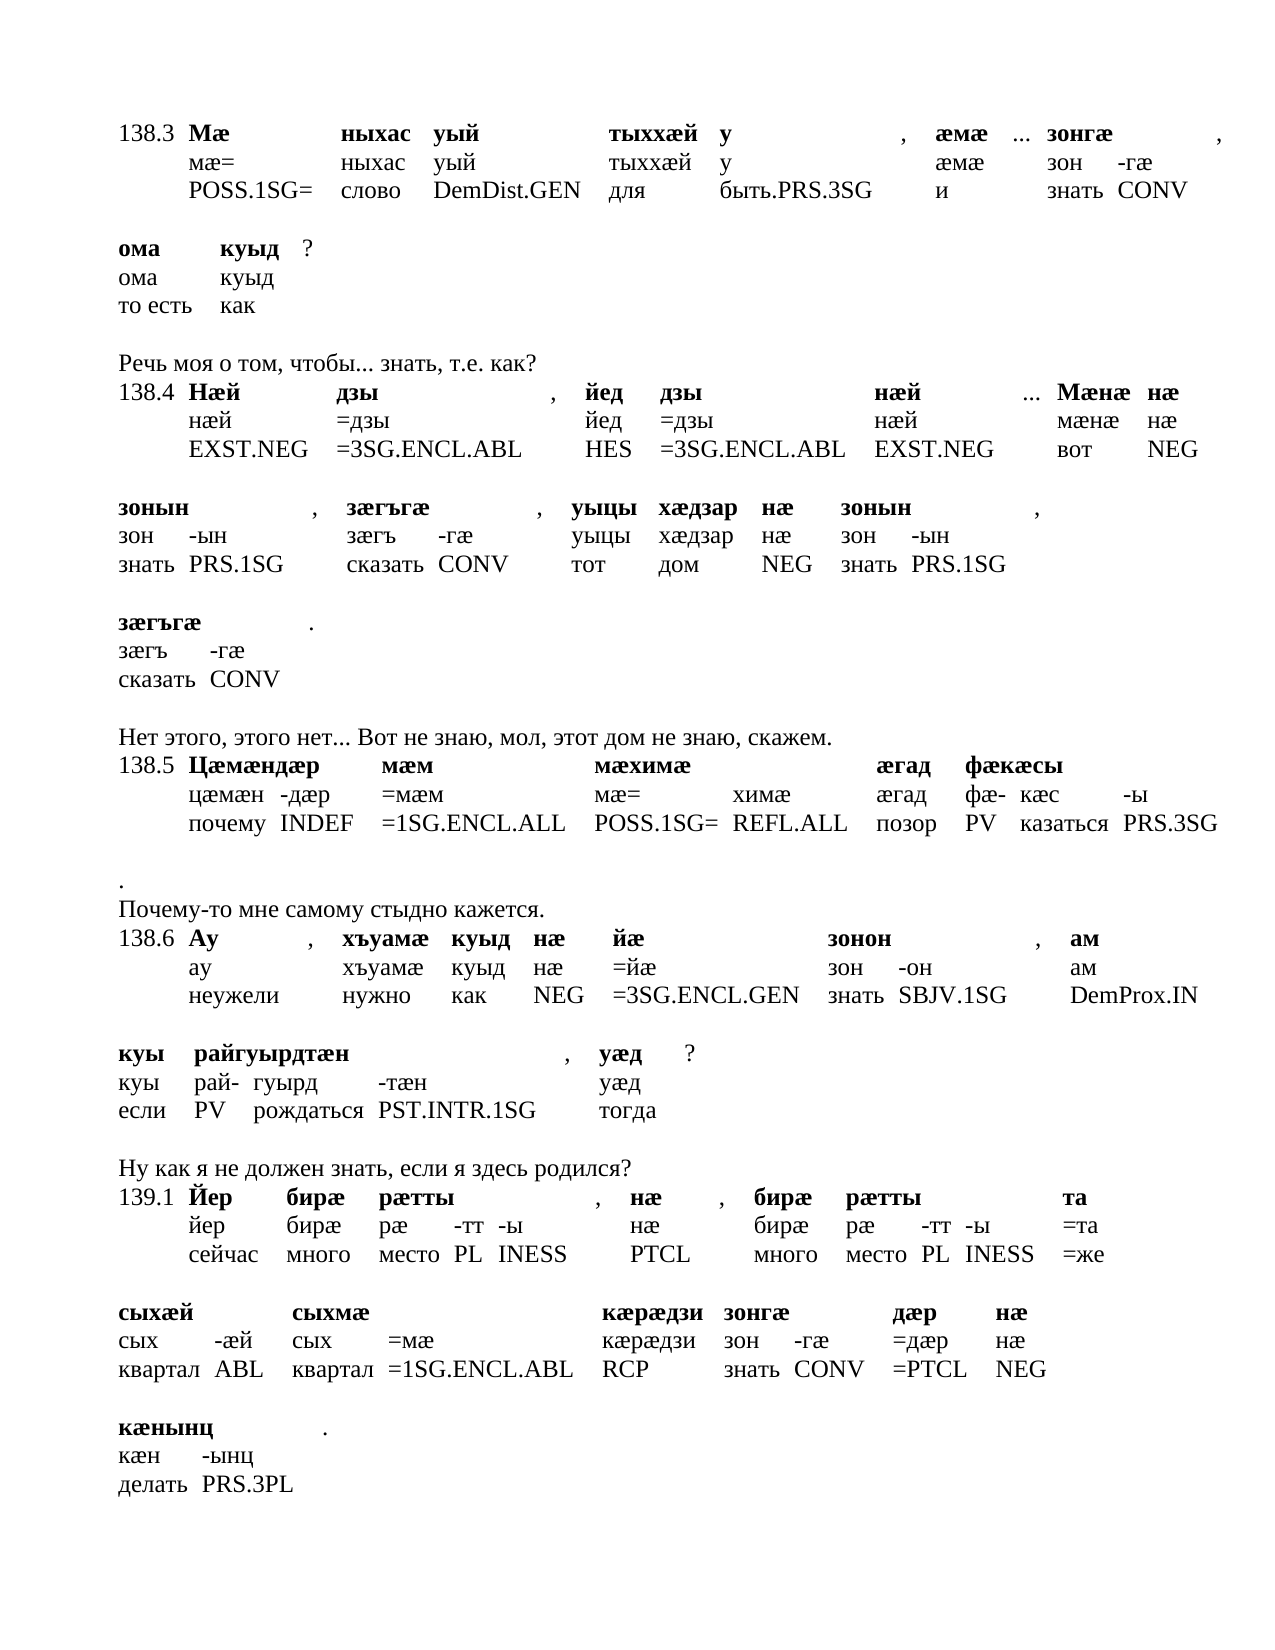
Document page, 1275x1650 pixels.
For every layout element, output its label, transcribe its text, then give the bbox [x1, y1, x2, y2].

text Ау [188, 923, 293, 952]
text ома [118, 262, 192, 291]
text знать [118, 549, 175, 578]
text нæ [761, 492, 827, 521]
text DemDist.GEN [433, 176, 581, 204]
text NEG [1147, 434, 1198, 463]
text Почему-то мне самому стыдно кажется. [118, 894, 1249, 923]
text INDEF [280, 808, 354, 837]
text , [564, 1038, 585, 1067]
text -ы [965, 1211, 1034, 1239]
text CONV [1117, 176, 1188, 204]
text дом [658, 549, 734, 578]
text PRS.3PL [202, 1469, 294, 1498]
text химæ [732, 779, 849, 808]
text йер [188, 1211, 259, 1239]
text CONV [209, 664, 281, 693]
text -ын [911, 521, 1006, 549]
text почему [188, 808, 266, 837]
text у [719, 118, 887, 147]
text то есть [118, 291, 192, 319]
text рæтты [846, 1182, 1048, 1211]
text бирæ [286, 1211, 351, 1239]
text Ну как я не должен знать, если я здесь родился? [118, 1153, 1249, 1182]
text делать [118, 1469, 188, 1498]
text 138.4 [118, 377, 174, 406]
text ныхас [341, 147, 406, 176]
text æгад [876, 751, 951, 779]
text нæ [1147, 406, 1198, 434]
text =1SG.ENCL.ABL [388, 1354, 574, 1383]
text дзы [660, 377, 860, 406]
text зонгæ [1047, 118, 1202, 147]
text зонын [841, 492, 1020, 521]
text фæ- [965, 779, 1006, 808]
text уæд [599, 1067, 656, 1096]
text , [900, 118, 921, 147]
text сейчас [188, 1239, 259, 1268]
text зон [723, 1326, 780, 1354]
text INESS [498, 1239, 567, 1268]
text Речь моя о том, чтобы... знать, т.е. как? [118, 348, 1249, 377]
text -дæр [280, 779, 354, 808]
text мæ= [594, 779, 719, 808]
text зонгæ [723, 1297, 879, 1326]
text место [846, 1239, 907, 1268]
text , [536, 492, 557, 521]
text неужели [188, 981, 279, 1009]
text 138.6 [118, 923, 174, 952]
text хæдзар [658, 492, 748, 521]
text PV [965, 808, 1006, 837]
text ... [1022, 377, 1043, 406]
text INESS [965, 1239, 1034, 1268]
text æмæ [935, 118, 998, 147]
text EXST.NEG [874, 434, 994, 463]
text кæнынц [118, 1412, 308, 1441]
text сказать [346, 549, 424, 578]
text нужно [342, 981, 424, 1009]
text кæс [1020, 779, 1109, 808]
text , [312, 492, 333, 521]
text мæнæ [1057, 406, 1119, 434]
text CONV [794, 1354, 865, 1383]
text ABL [214, 1354, 264, 1383]
text квартал [292, 1354, 374, 1383]
text REFL.ALL [732, 808, 849, 837]
text RCP [602, 1354, 696, 1383]
text уыцы [571, 521, 631, 549]
text POSS.1SG= [188, 176, 313, 204]
text =PTCL [892, 1354, 968, 1383]
text нæй [874, 406, 994, 434]
text уыцы [571, 492, 644, 521]
text нæ [630, 1182, 705, 1211]
text , [1216, 118, 1237, 147]
text , [1034, 492, 1055, 521]
text тогда [599, 1096, 656, 1124]
text йед [585, 377, 646, 406]
text NEG [761, 549, 813, 578]
text =йæ [612, 952, 800, 981]
text PRS.1SG [189, 549, 284, 578]
text как [451, 981, 506, 1009]
text =3SG.ENCL.ABL [336, 434, 523, 463]
text рæтты [378, 1182, 581, 1211]
text PST.INTR.1SG [378, 1096, 536, 1124]
text и [935, 176, 984, 204]
text куыд [451, 923, 519, 952]
text вот [1057, 434, 1119, 463]
text -ы [1123, 779, 1218, 808]
text SBJV.1SG [898, 981, 1007, 1009]
text если [118, 1096, 166, 1124]
text -гæ [1117, 147, 1188, 176]
text , [550, 377, 571, 406]
text ам [1070, 952, 1198, 981]
text -ы [498, 1211, 567, 1239]
text =же [1062, 1239, 1105, 1268]
text сказать [118, 664, 196, 693]
text фæкæсы [965, 751, 1232, 779]
text слово [341, 176, 406, 204]
text PRS.3SG [1123, 808, 1218, 837]
text DemProx.IN [1070, 981, 1198, 1009]
text =мæм [381, 779, 566, 808]
text Мæ [188, 118, 327, 147]
text знать [828, 981, 884, 1009]
text зонон [828, 923, 1021, 952]
text райгуырдтæн [194, 1038, 550, 1067]
text , [1035, 923, 1056, 952]
text , [719, 1182, 740, 1211]
text сыхмæ [292, 1297, 588, 1326]
text та [1062, 1182, 1119, 1211]
text =дзы [660, 406, 846, 434]
text ... [1012, 118, 1033, 147]
text зæгъ [346, 521, 424, 549]
text цæмæн [188, 779, 266, 808]
text зæгъгæ [118, 607, 294, 636]
text ам [1070, 923, 1212, 952]
text 139.1 [118, 1182, 174, 1211]
text кæрæдзи [602, 1297, 710, 1326]
text тыххæй [609, 147, 692, 176]
text нæ [995, 1326, 1047, 1354]
text рождаться [253, 1096, 364, 1124]
text EXST.NEG [188, 434, 308, 463]
text -ынц [202, 1441, 294, 1469]
text =1SG.ENCL.ALL [381, 808, 566, 837]
text знать [723, 1354, 780, 1383]
text зæгъгæ [346, 492, 523, 521]
text зон [828, 952, 884, 981]
text PTCL [630, 1239, 691, 1268]
text дæр [892, 1297, 982, 1326]
text зон [841, 521, 897, 549]
text нæ [761, 521, 813, 549]
text хъуамæ [342, 923, 437, 952]
text ау [188, 952, 279, 981]
text нæ [995, 1297, 1061, 1326]
text бирæ [753, 1211, 818, 1239]
text -он [898, 952, 1007, 981]
text уый [433, 118, 595, 147]
text Нæй [188, 377, 322, 406]
text рæ [846, 1211, 907, 1239]
text PV [194, 1096, 239, 1124]
text HES [585, 434, 632, 463]
text место [378, 1239, 440, 1268]
text зæгъ [118, 636, 196, 664]
text ома [118, 233, 206, 262]
text рæ [378, 1211, 440, 1239]
text -гæ [438, 521, 509, 549]
text =дæр [892, 1326, 968, 1354]
text хæдзар [658, 521, 734, 549]
text мæхимæ [594, 751, 862, 779]
text -тт [921, 1211, 951, 1239]
text квартал [118, 1354, 200, 1383]
text бирæ [286, 1182, 365, 1211]
text йæ [612, 923, 814, 952]
text позор [876, 808, 937, 837]
text 138.5 [118, 751, 174, 779]
text мæ= [188, 147, 313, 176]
text гуырд [253, 1067, 364, 1096]
text . [322, 1412, 343, 1441]
text куы [118, 1038, 180, 1067]
text куыд [451, 952, 506, 981]
text тыххæй [609, 118, 706, 147]
text =дзы [336, 406, 523, 434]
text нæ [533, 923, 598, 952]
text Цæмæндæр [188, 751, 368, 779]
text хъуамæ [342, 952, 424, 981]
text æгад [876, 779, 937, 808]
text ныхас [341, 118, 419, 147]
text как [220, 291, 274, 319]
text казаться [1020, 808, 1109, 837]
text рай- [194, 1067, 239, 1096]
text тот [571, 549, 631, 578]
text знать [841, 549, 897, 578]
text NEG [533, 981, 584, 1009]
text сыхæй [118, 1297, 278, 1326]
text PL [454, 1239, 484, 1268]
text CONV [438, 549, 509, 578]
text . [118, 866, 139, 894]
text нæй [874, 377, 1008, 406]
text , [595, 1182, 616, 1211]
text , [307, 923, 328, 952]
text -тт [454, 1211, 484, 1239]
text POSS.1SG= [594, 808, 719, 837]
text много [286, 1239, 351, 1268]
text 138.3 [118, 118, 174, 147]
text куыд [220, 233, 288, 262]
text йед [585, 406, 632, 434]
text кæрæдзи [602, 1326, 696, 1354]
text Мæнæ [1057, 377, 1133, 406]
text PRS.1SG [911, 549, 1006, 578]
text -ын [189, 521, 284, 549]
text PL [921, 1239, 951, 1268]
text сых [292, 1326, 374, 1354]
text =3SG.ENCL.GEN [612, 981, 800, 1009]
text для [609, 176, 692, 204]
text мæм [381, 751, 580, 779]
text нæй [188, 406, 308, 434]
text зон [1047, 147, 1103, 176]
text æмæ [935, 147, 984, 176]
text куы [118, 1067, 166, 1096]
text -тæн [378, 1067, 536, 1096]
text нæ [1147, 377, 1212, 406]
text -æй [214, 1326, 264, 1354]
text Нет этого, этого нет... Вот не знаю, мол, этот дом не знаю, скажем. [118, 722, 1249, 751]
text куыд [220, 262, 274, 291]
text ? [302, 233, 323, 262]
text -гæ [794, 1326, 865, 1354]
text у [719, 147, 873, 176]
text сых [118, 1326, 200, 1354]
text NEG [995, 1354, 1047, 1383]
text зонын [118, 492, 298, 521]
text =3SG.ENCL.ABL [660, 434, 846, 463]
text -гæ [209, 636, 281, 664]
text уый [433, 147, 581, 176]
text зон [118, 521, 175, 549]
text Йер [188, 1182, 272, 1211]
text быть.PRS.3SG [719, 176, 873, 204]
text дзы [336, 377, 536, 406]
text . [308, 607, 329, 636]
text ? [684, 1038, 705, 1067]
text знать [1047, 176, 1103, 204]
text нæ [533, 952, 584, 981]
text кæн [118, 1441, 188, 1469]
text нæ [630, 1211, 691, 1239]
text =мæ [388, 1326, 574, 1354]
text много [753, 1239, 818, 1268]
text бирæ [753, 1182, 832, 1211]
text уæд [599, 1038, 670, 1067]
text =та [1062, 1211, 1105, 1239]
